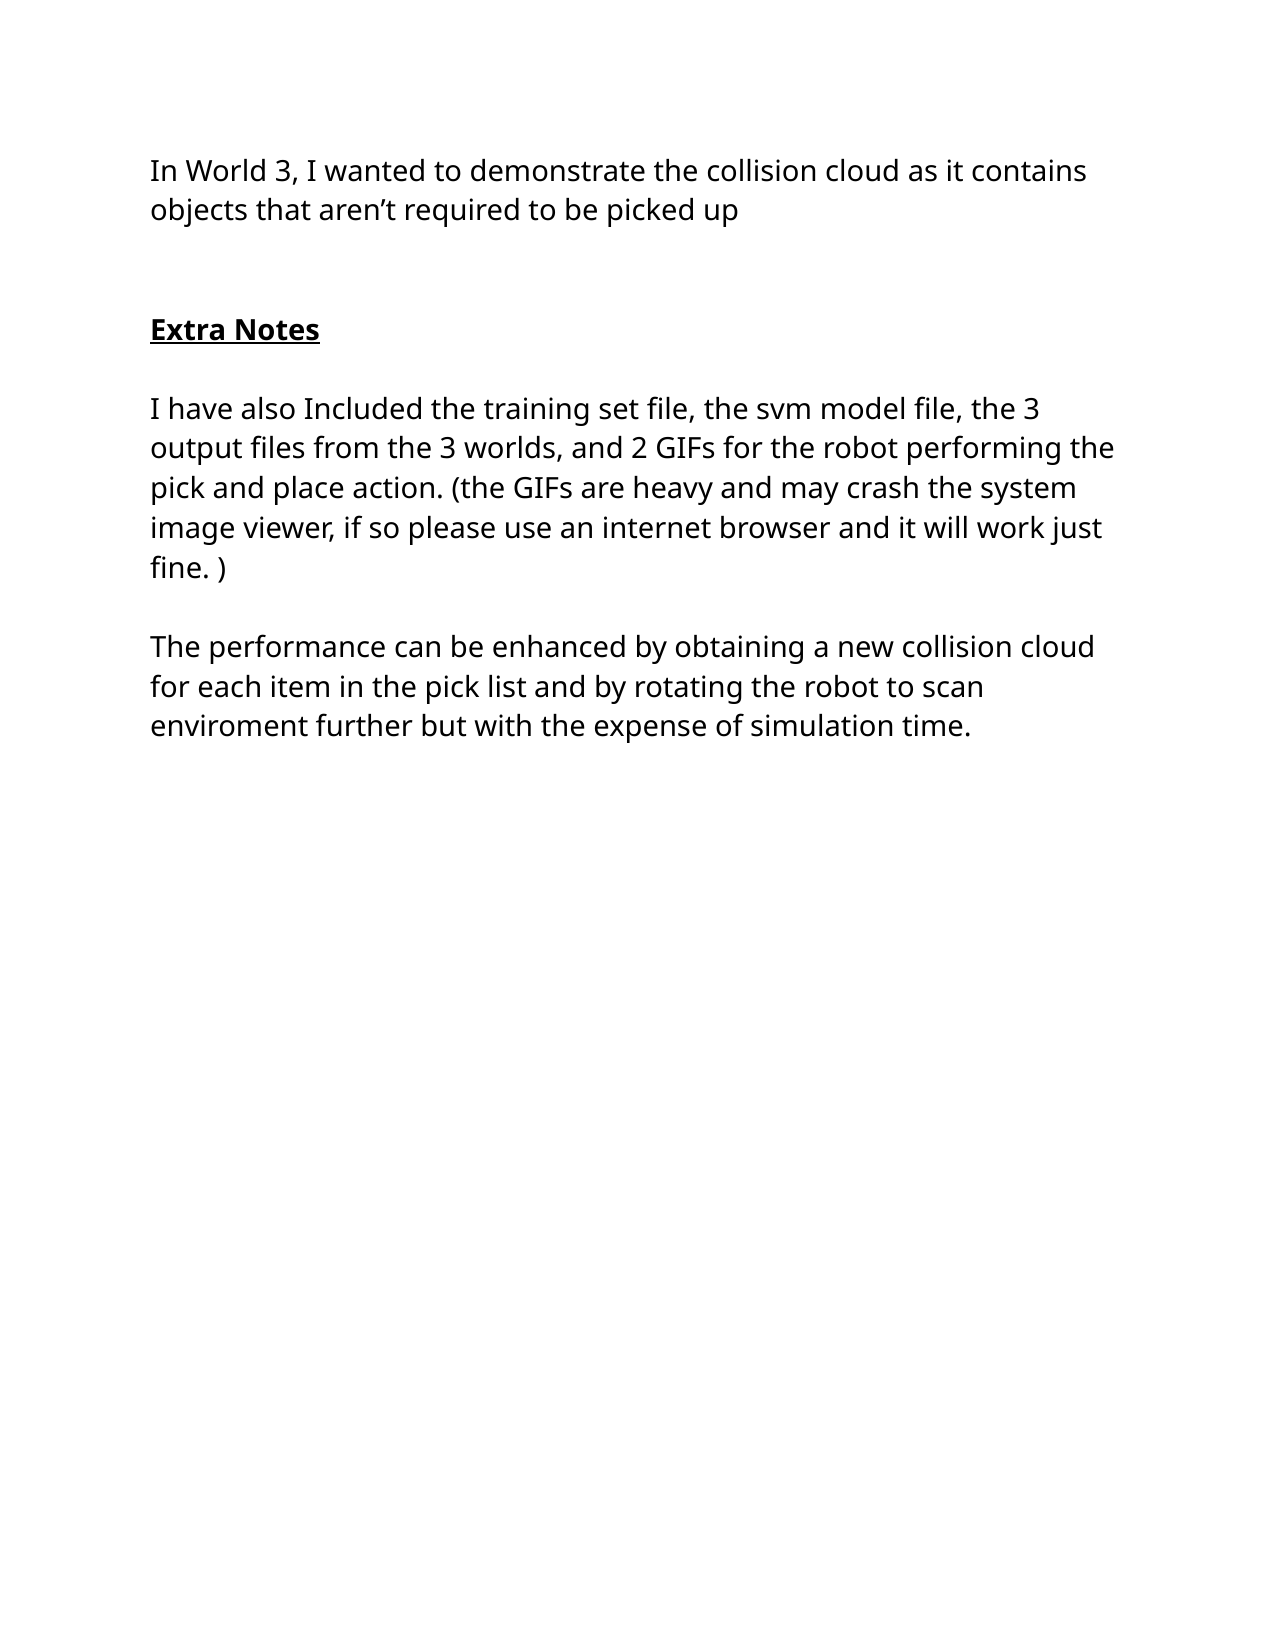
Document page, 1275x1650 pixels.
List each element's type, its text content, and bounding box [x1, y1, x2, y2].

text In World 3, I wanted to demonstrate the collision cloud as it contains objects that aren’t required to be picked up [150, 150, 1125, 229]
text Extra Notes [150, 309, 1125, 348]
text I have also Included the training set file, the svm model file, the 3 output files from the 3 worlds, and 2 GIFs for the robot performing the pick and place action. (the GIFs are heavy and may crash the system image viewer, if so please use an internet browser and it will work just fine. ) [150, 388, 1125, 587]
text The performance can be enhanced by obtaining a new collision cloud for each item in the pick list and by rotating the robot to scan enviroment further but with the expense of simulation time. [150, 626, 1125, 745]
